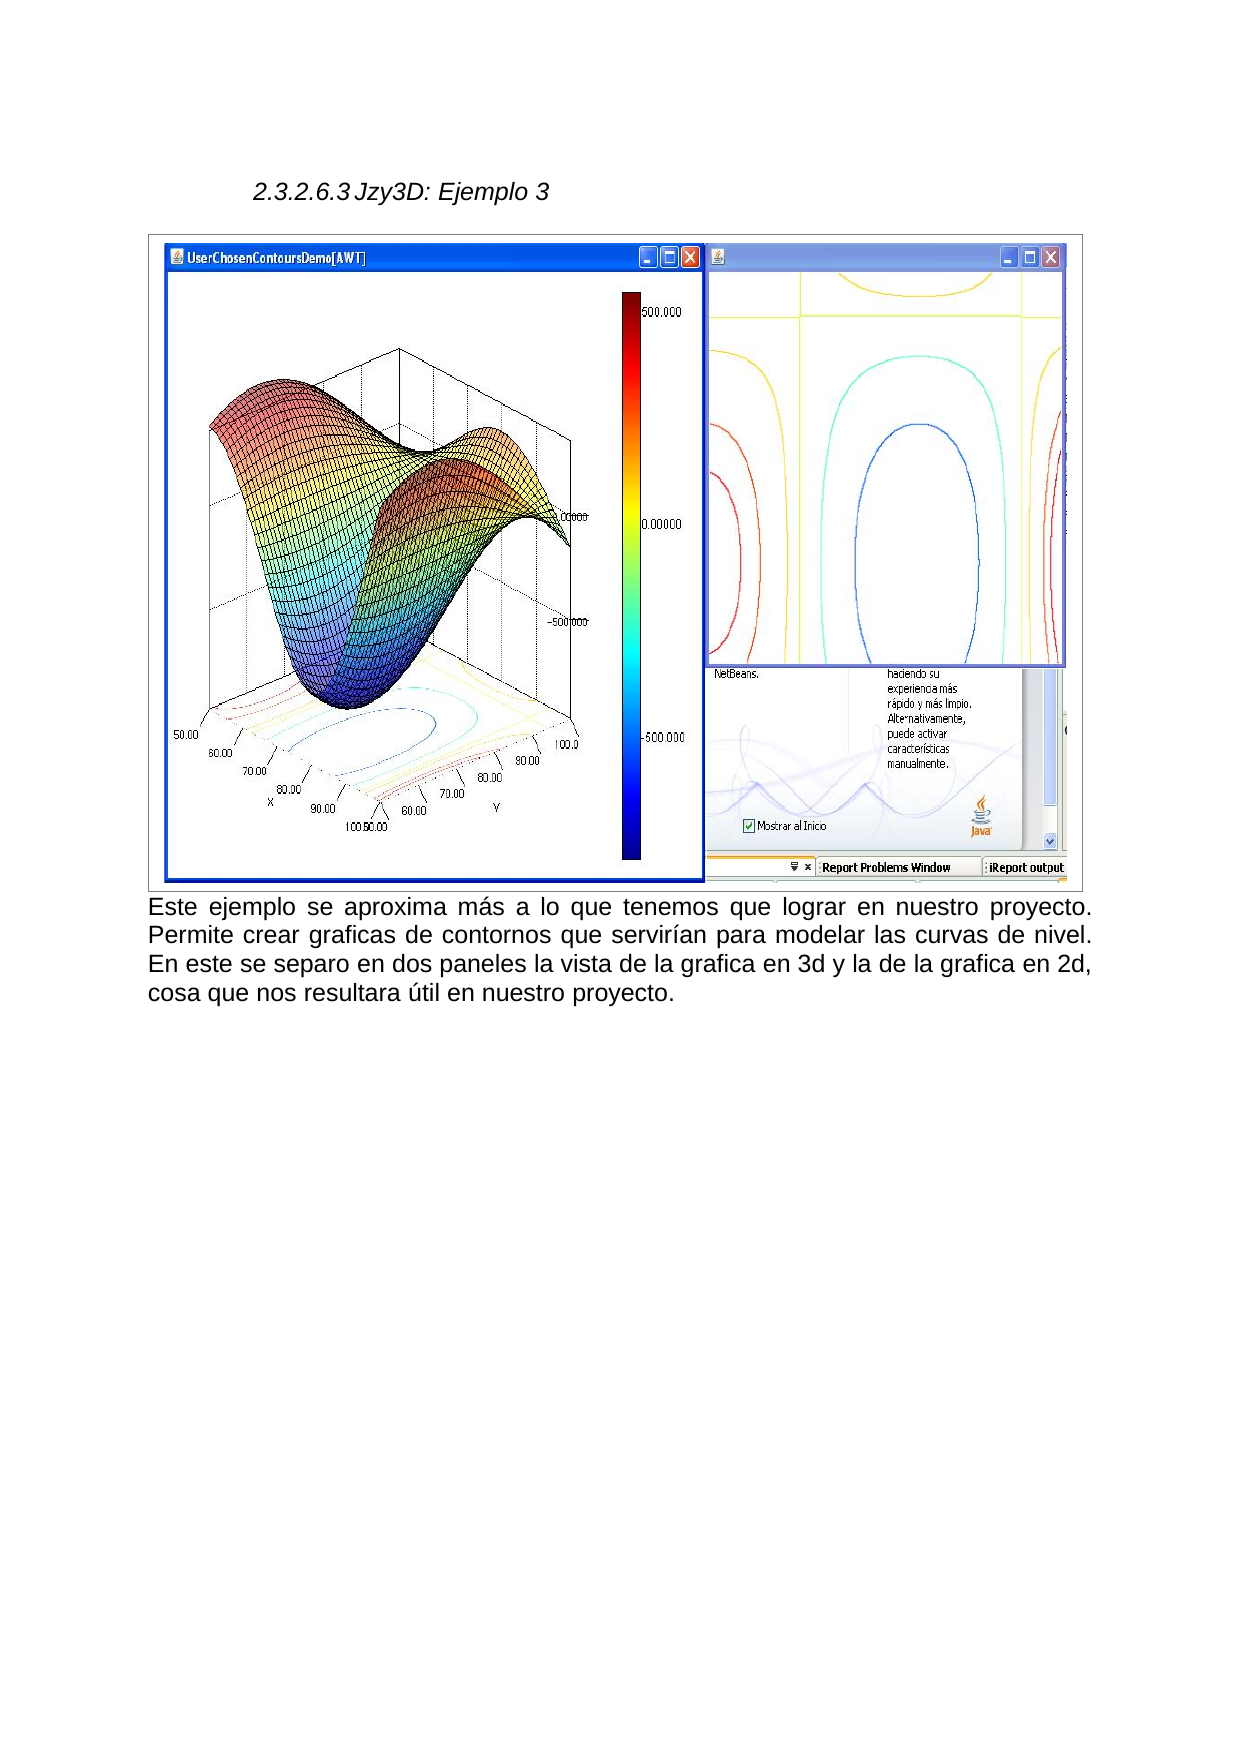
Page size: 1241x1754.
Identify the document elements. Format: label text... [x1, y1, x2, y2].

subtitle Jzy3D: Ejemplo 3 [253, 176, 1092, 205]
picture [164, 243, 1067, 883]
text Este ejemplo se aproxima más a lo que tenemos que lograr en nuestro proyecto. Permite crear graficas de contornos que servirían para modelar las curvas de nivel. En este se separo en dos paneles la vista de la grafica en 3d y la de la grafica en 2d, cosa que nos resultara útil en nuestro proyecto. [148, 892, 1092, 1007]
